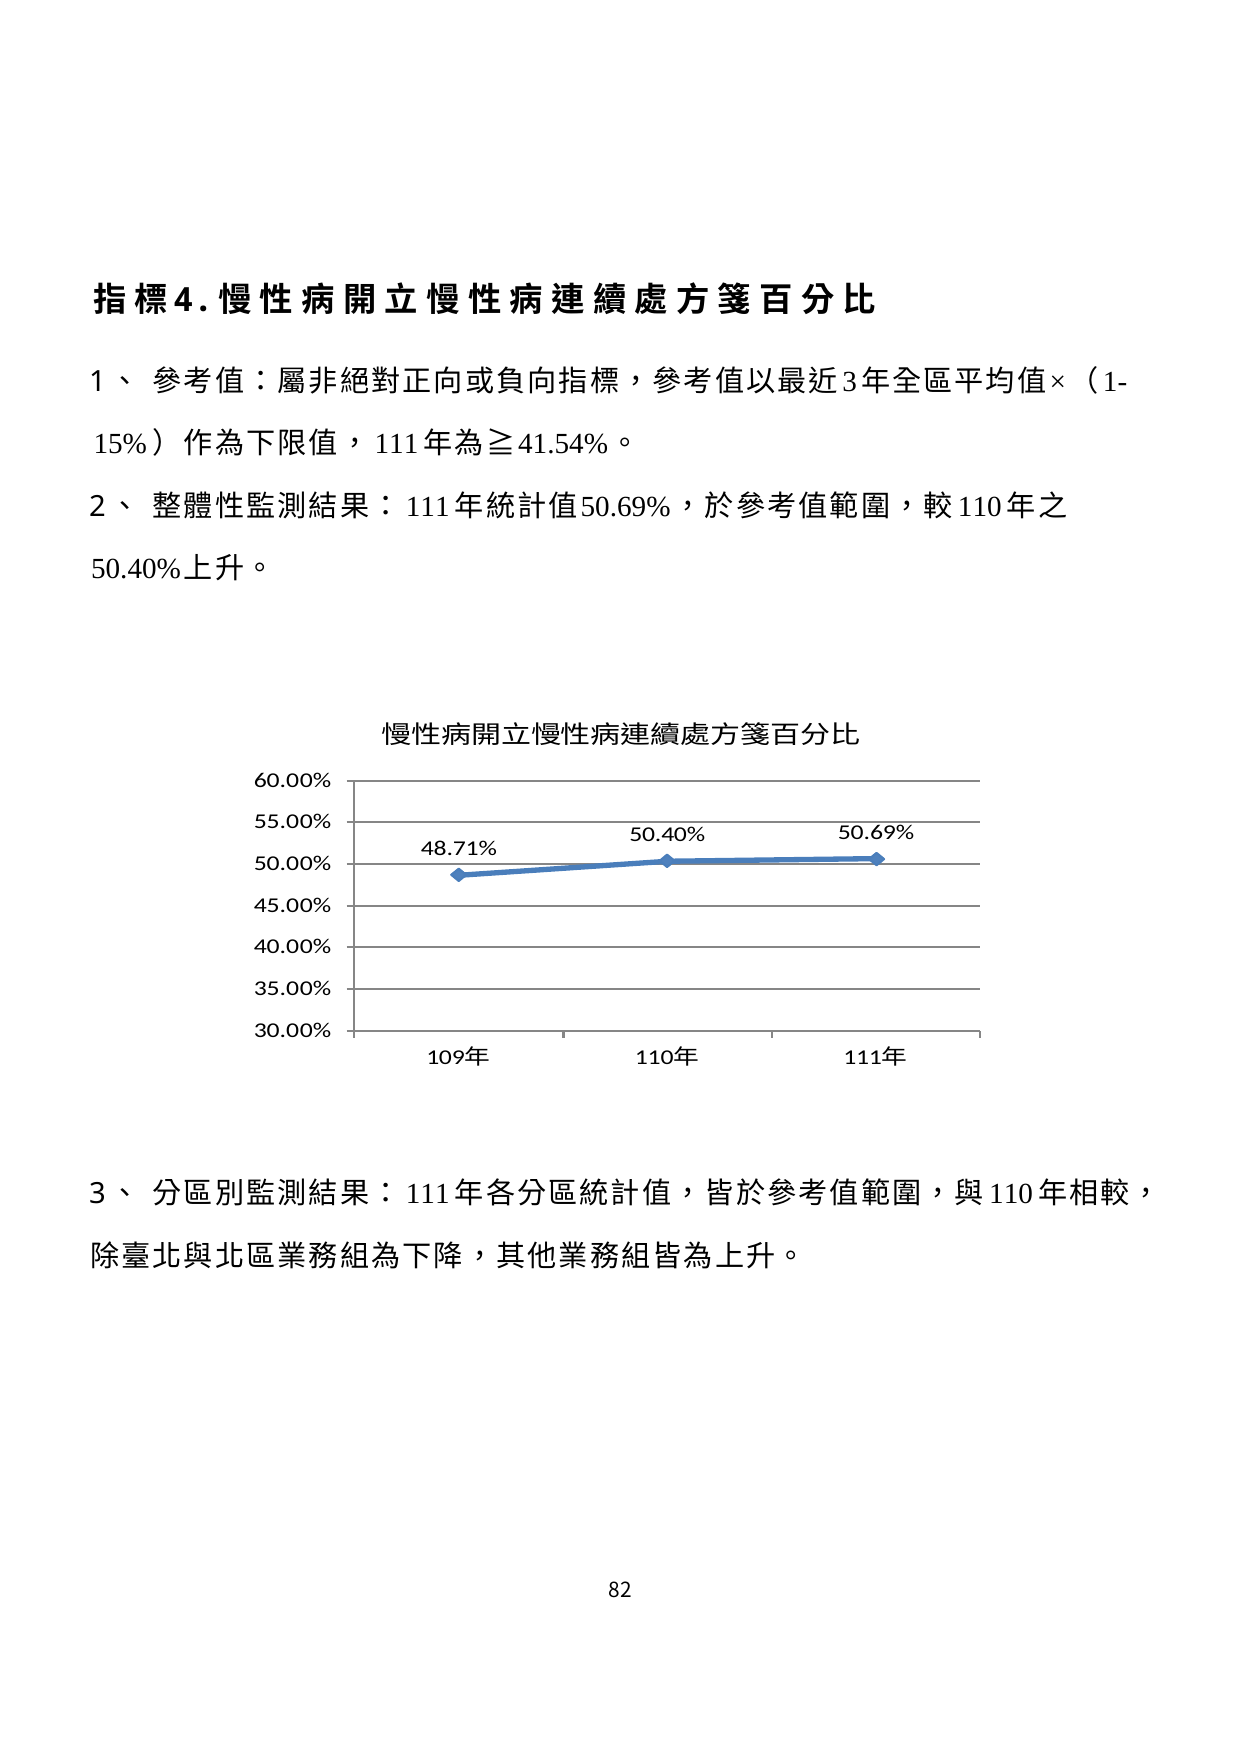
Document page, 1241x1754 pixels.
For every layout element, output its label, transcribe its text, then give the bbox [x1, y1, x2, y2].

list 參考值：屬非絕對正向或負向指標，參考值以最近3年全區平均值×（1-15%）作為下限值，111年為≧41.54%。 [89, 337, 1145, 462]
list 整體性監測結果：111年統計值50.69%，於參考值範圍，較110年之50.40%上升。 [89, 462, 1145, 587]
list 分區別監測結果：111年各分區統計值，皆於參考值範圍，與110年相較，除臺北與北區業務組為下降，其他業務組皆為上升。 [89, 1149, 1145, 1274]
subtitle 指標4.慢性病開立慢性病連續處方箋百分比 [89, 256, 1151, 318]
